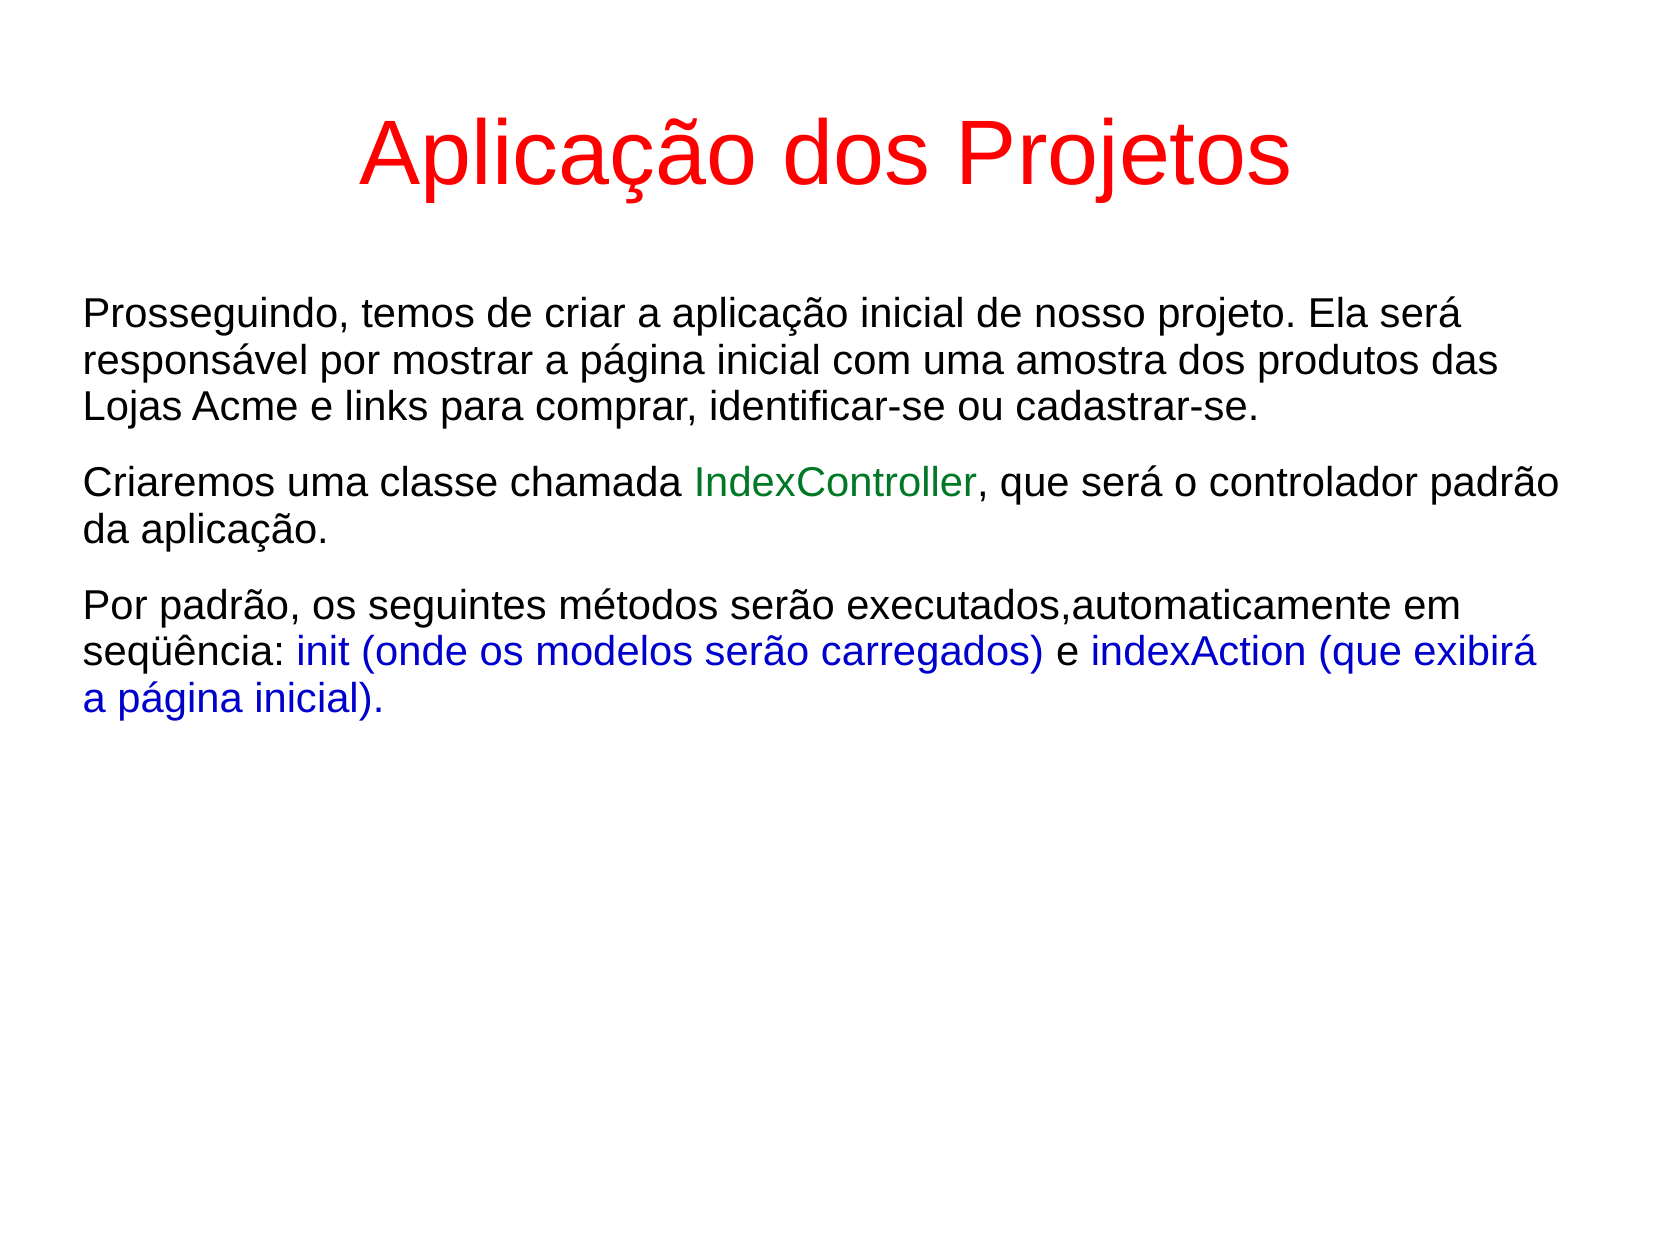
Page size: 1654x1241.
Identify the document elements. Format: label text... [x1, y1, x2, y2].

list Prosseguindo, temos de criar a aplicação inicial de nosso projeto. Ela será responsável por mostrar a página inicial com uma amostra dos produtos das Lojas Acme e links para comprar, identificar-se ou cadastrar-se. Criaremos uma classe chamada IndexController, que será o controlador padrão da aplicação. Por padrão, os seguintes métodos serão executados,automaticamente em seqüência: init (onde os modelos serão carregados) e indexAction (que exibirá a página inicial). [82, 290, 1571, 934]
title Aplicação dos Projetos [82, 49, 1571, 257]
